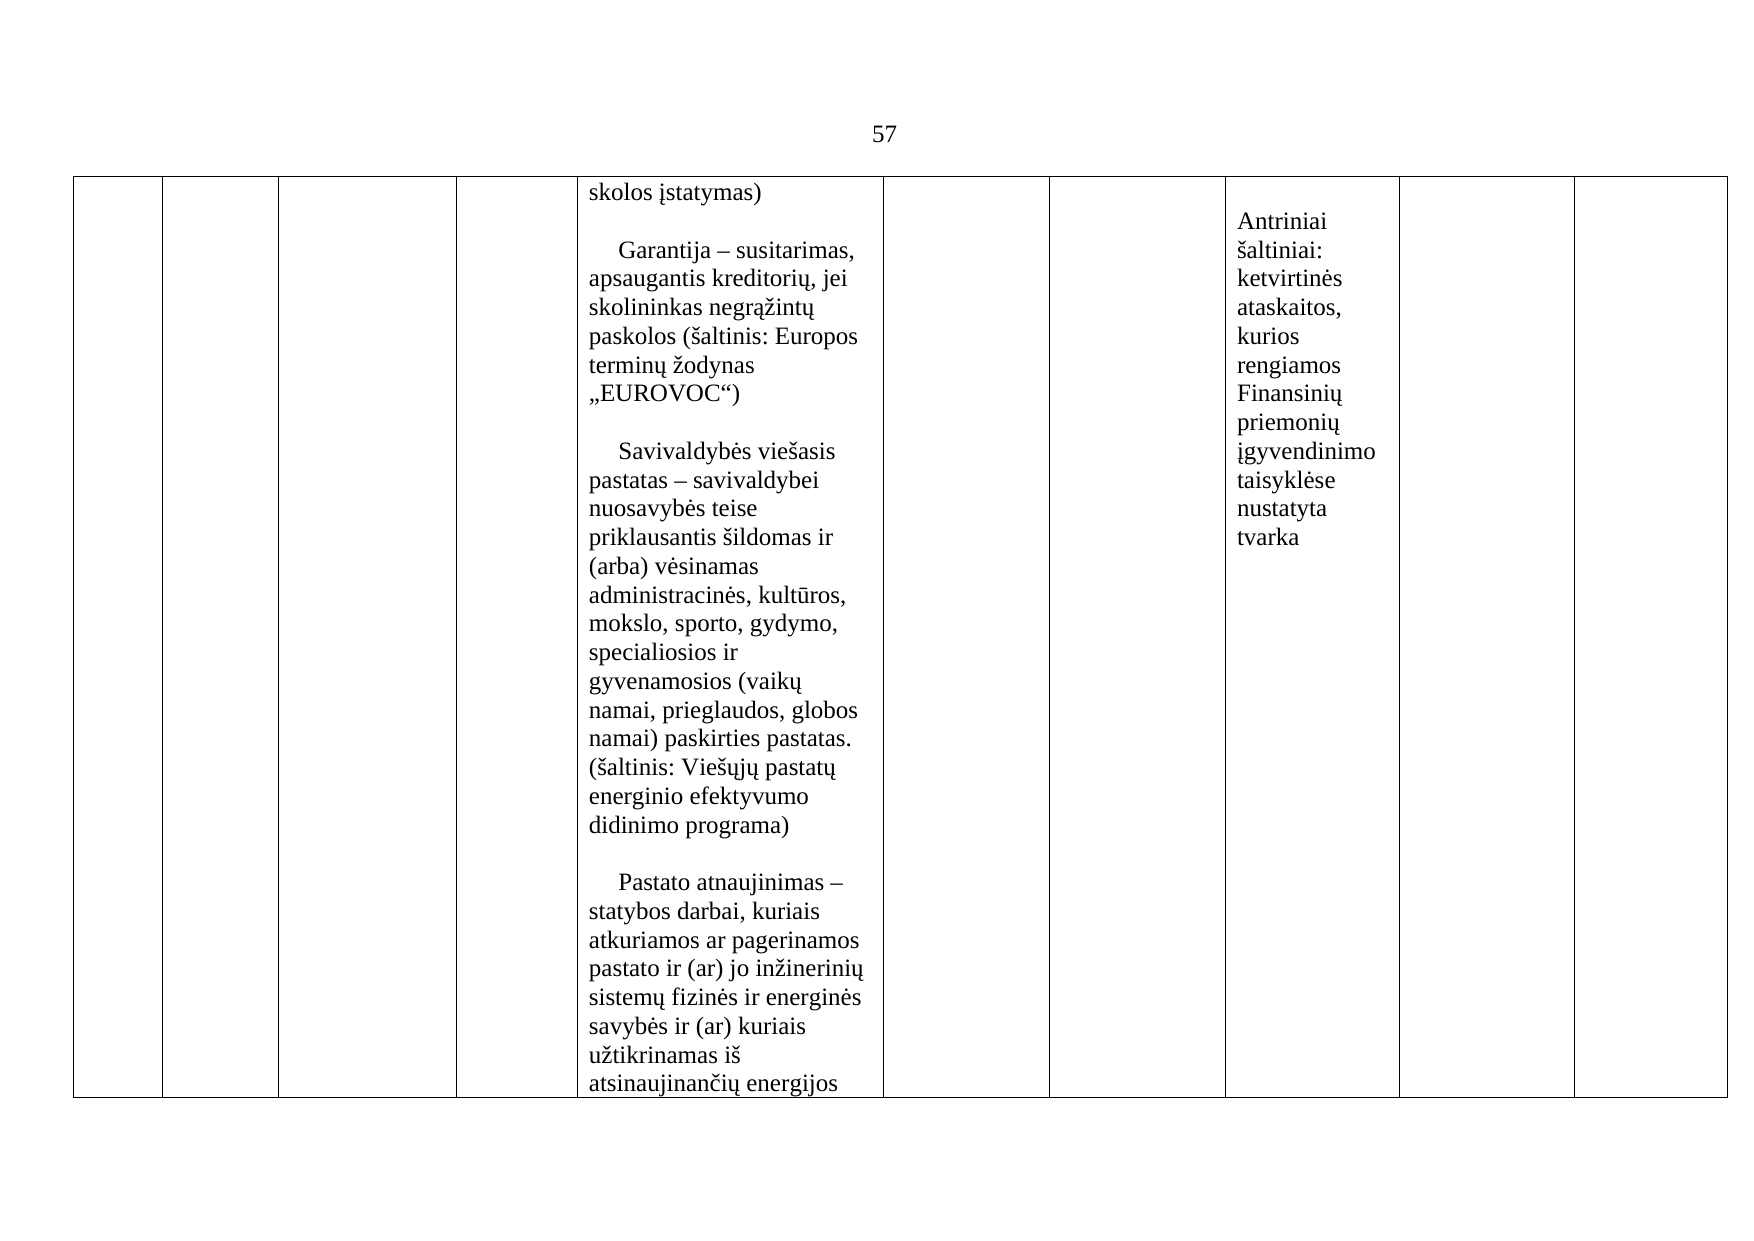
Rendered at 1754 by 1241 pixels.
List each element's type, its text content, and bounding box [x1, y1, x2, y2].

table_cell skolos įstatymas) Garantija – susitarimas, apsaugantis kreditorių, jei skolininkas negrąžintų paskolos (šaltinis: Europos terminų žodynas „EUROVOC“) Savivaldybės viešasis pastatas – savivaldybei nuosavybės teise priklausantis šildomas ir (arba) vėsinamas administracinės, kultūros, mokslo, sporto, gydymo, specialiosios ir gyvenamosios (vaikų namai, prieglaudos, globos namai) paskirties pastatas. (šaltinis: Viešųjų pastatų energinio efektyvumo didinimo programa) Pastato atnaujinimas – statybos darbai, kuriais atkuriamos ar pagerinamos pastato ir (ar) jo inžinerinių sistemų fizinės ir energinės savybės ir (ar) kuriais užtikrinamas iš atsinaujinančių energijos [578, 177, 883, 1097]
table_cell [163, 177, 278, 1097]
table_cell [1400, 177, 1574, 1097]
table_cell [457, 177, 577, 1097]
table_cell [1050, 177, 1225, 1097]
table_cell [884, 177, 1049, 1097]
table_cell [1575, 177, 1727, 1097]
table_cell Antriniai šaltiniai: ketvirtinės ataskaitos, kurios rengiamos Finansinių priemonių įgyvendinimo taisyklėse nustatyta tvarka [1226, 177, 1399, 1097]
table_cell [74, 177, 162, 1097]
table_cell [279, 177, 456, 1097]
